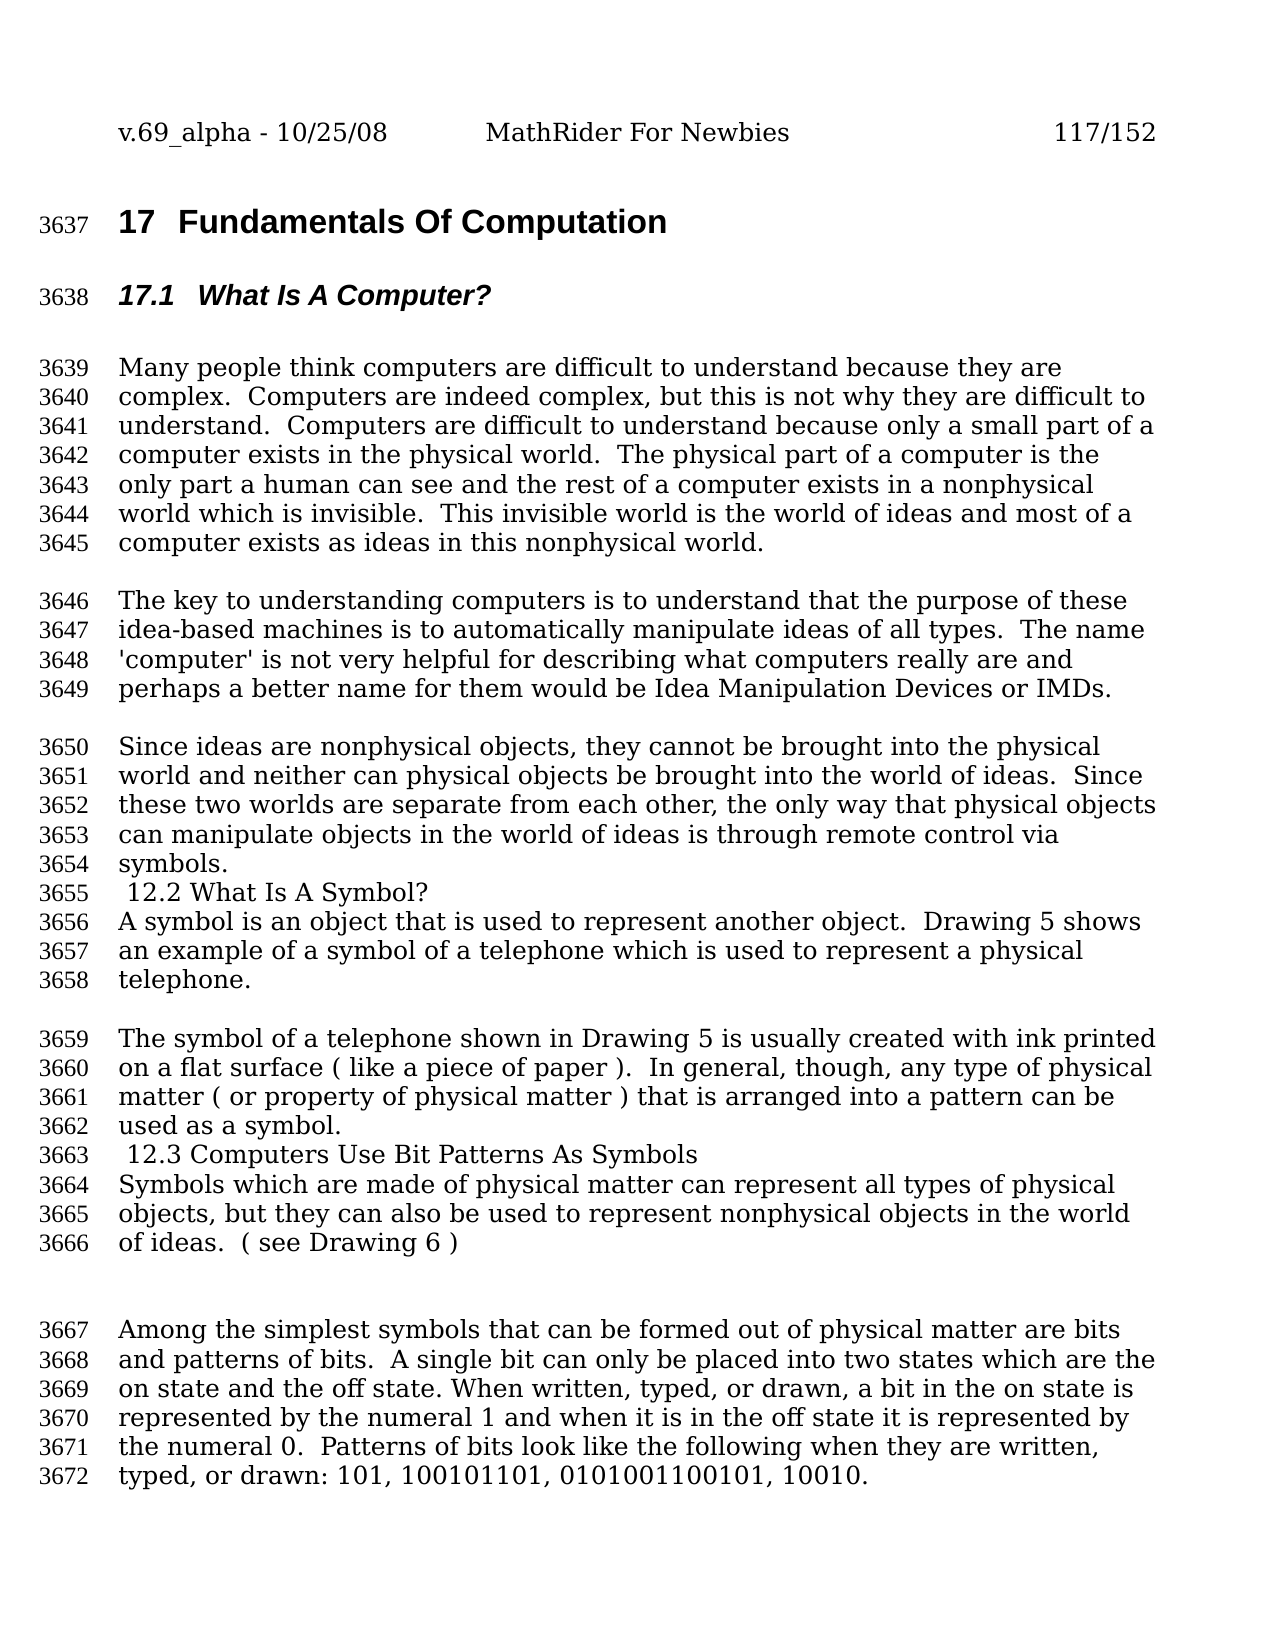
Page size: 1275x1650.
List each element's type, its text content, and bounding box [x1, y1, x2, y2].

text Symbols which are made of physical matter can represent all types of physical objects, but they can also be used to represent nonphysical objects in the world of ideas. ( see Drawing 6 ) [118, 1170, 1157, 1257]
text Many people think computers are difficult to understand because they are complex. Computers are indeed complex, but this is not why they are difficult to understand. Computers are difficult to understand because only a small part of a computer exists in the physical world. The physical part of a computer is the only part a human can see and the rest of a computer exists in a nonphysical world which is invisible. This invisible world is the world of ideas and most of a computer exists as ideas in this nonphysical world. [118, 353, 1157, 557]
text 12.3 Computers Use Bit Patterns As Symbols [118, 1141, 1157, 1170]
text A symbol is an object that is used to represent another object. Drawing 5 shows an example of a symbol of a telephone which is used to represent a physical telephone. [118, 907, 1157, 995]
text 12.2 What Is A Symbol? [118, 878, 1157, 907]
text Among the simplest symbols that can be formed out of physical matter are bits and patterns of bits. A single bit can only be placed into two states which are the on state and the off state. When written, typed, or drawn, a bit in the on state is represented by the numeral 1 and when it is in the off state it is represented by the numeral 0. Patterns of bits look like the following when they are written, typed, or drawn: 101, 100101101, 0101001100101, 10010. [118, 1316, 1157, 1491]
subtitle Fundamentals Of Computation [118, 202, 1157, 240]
text The symbol of a telephone shown in Drawing 5 is usually created with ink printed on a flat surface ( like a piece of paper ). In general, though, any type of physical matter ( or property of physical matter ) that is arranged into a pattern can be used as a symbol. [118, 1024, 1157, 1141]
text Since ideas are nonphysical objects, they cannot be brought into the physical world and neither can physical objects be brought into the world of ideas. Since these two worlds are separate from each other, the only way that physical objects can manipulate objects in the world of ideas is through remote control via symbols. [118, 732, 1157, 878]
subtitle What Is A Computer? [118, 278, 1157, 311]
text The key to understanding computers is to understand that the purpose of these idea-based machines is to automatically manipulate ideas of all types. The name 'computer' is not very helpful for describing what computers really are and perhaps a better name for them would be Idea Manipulation Devices or IMDs. [118, 586, 1157, 703]
